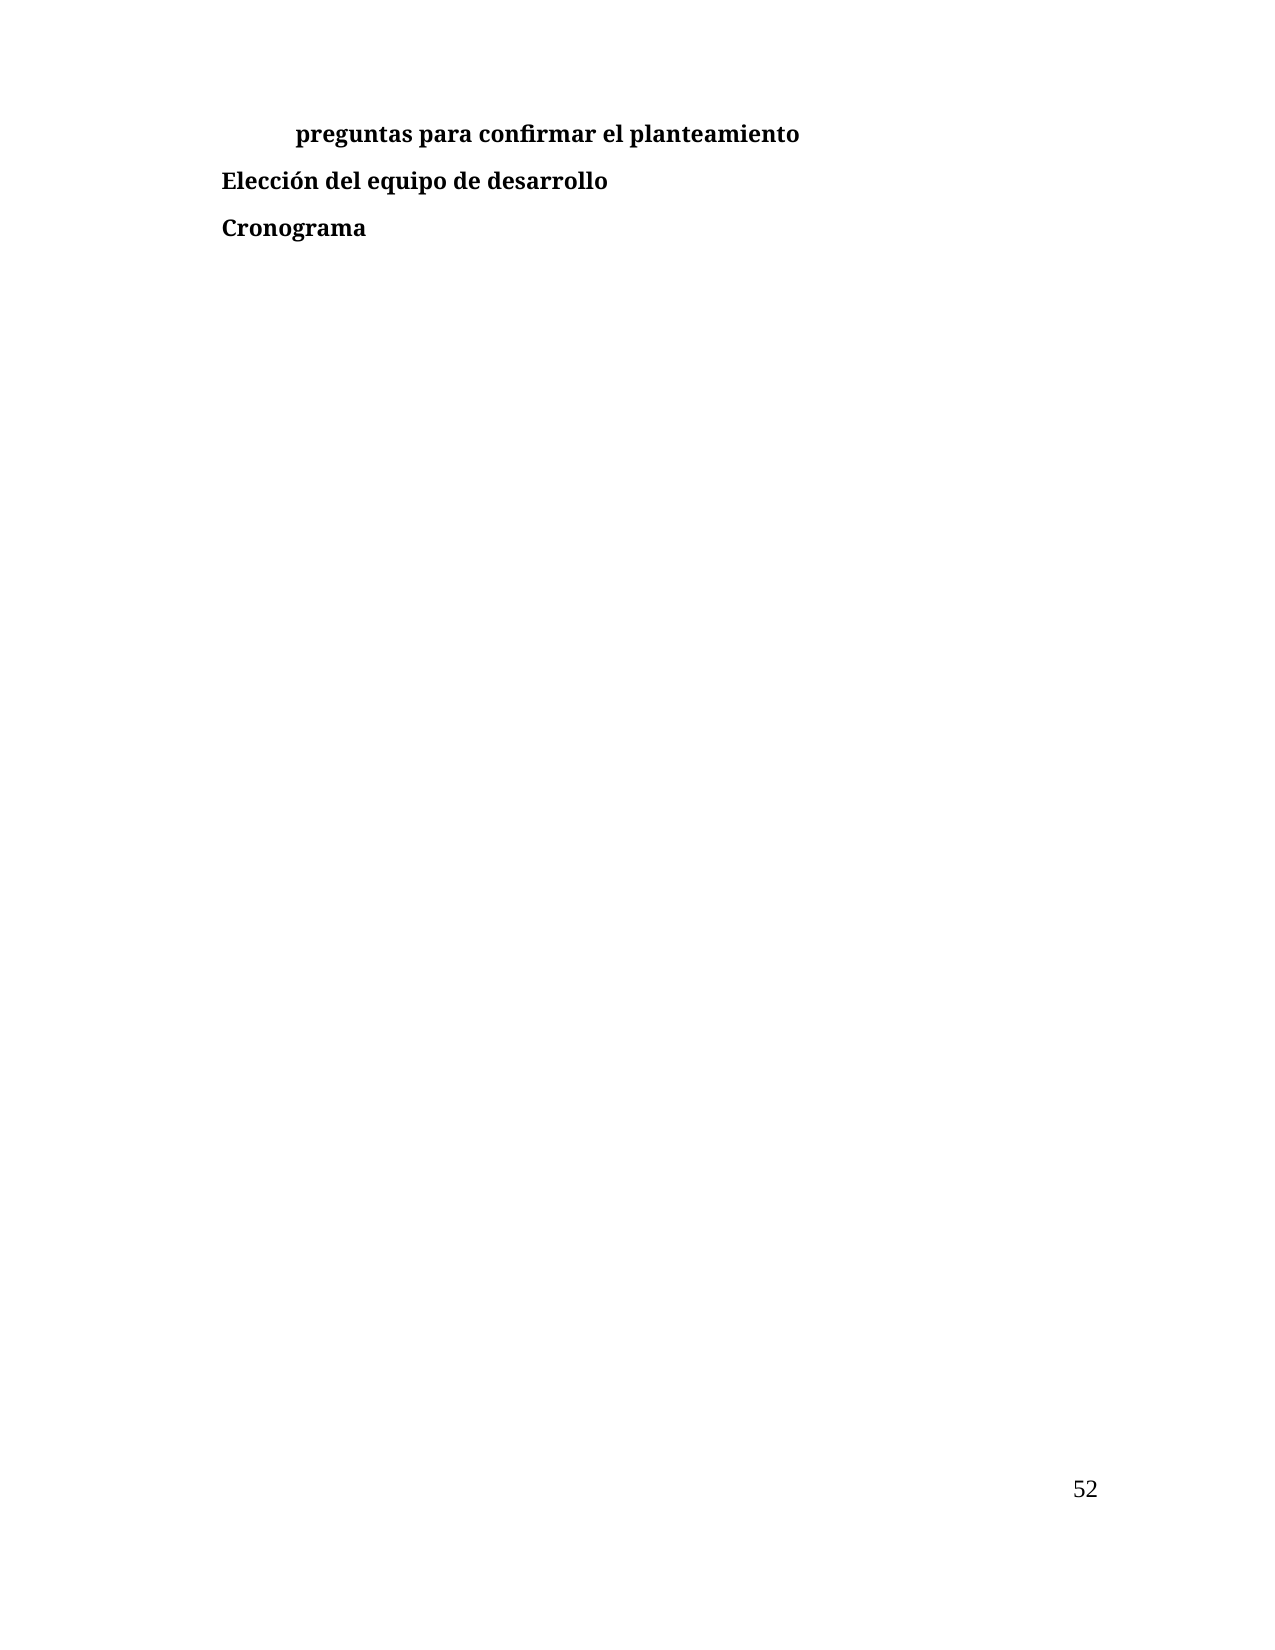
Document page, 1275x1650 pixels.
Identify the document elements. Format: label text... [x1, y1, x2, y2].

text Elección del equipo de desarrollo [148, 165, 1098, 196]
text preguntas para confirmar el planteamiento [148, 118, 1098, 149]
text Cronograma [148, 212, 1098, 243]
